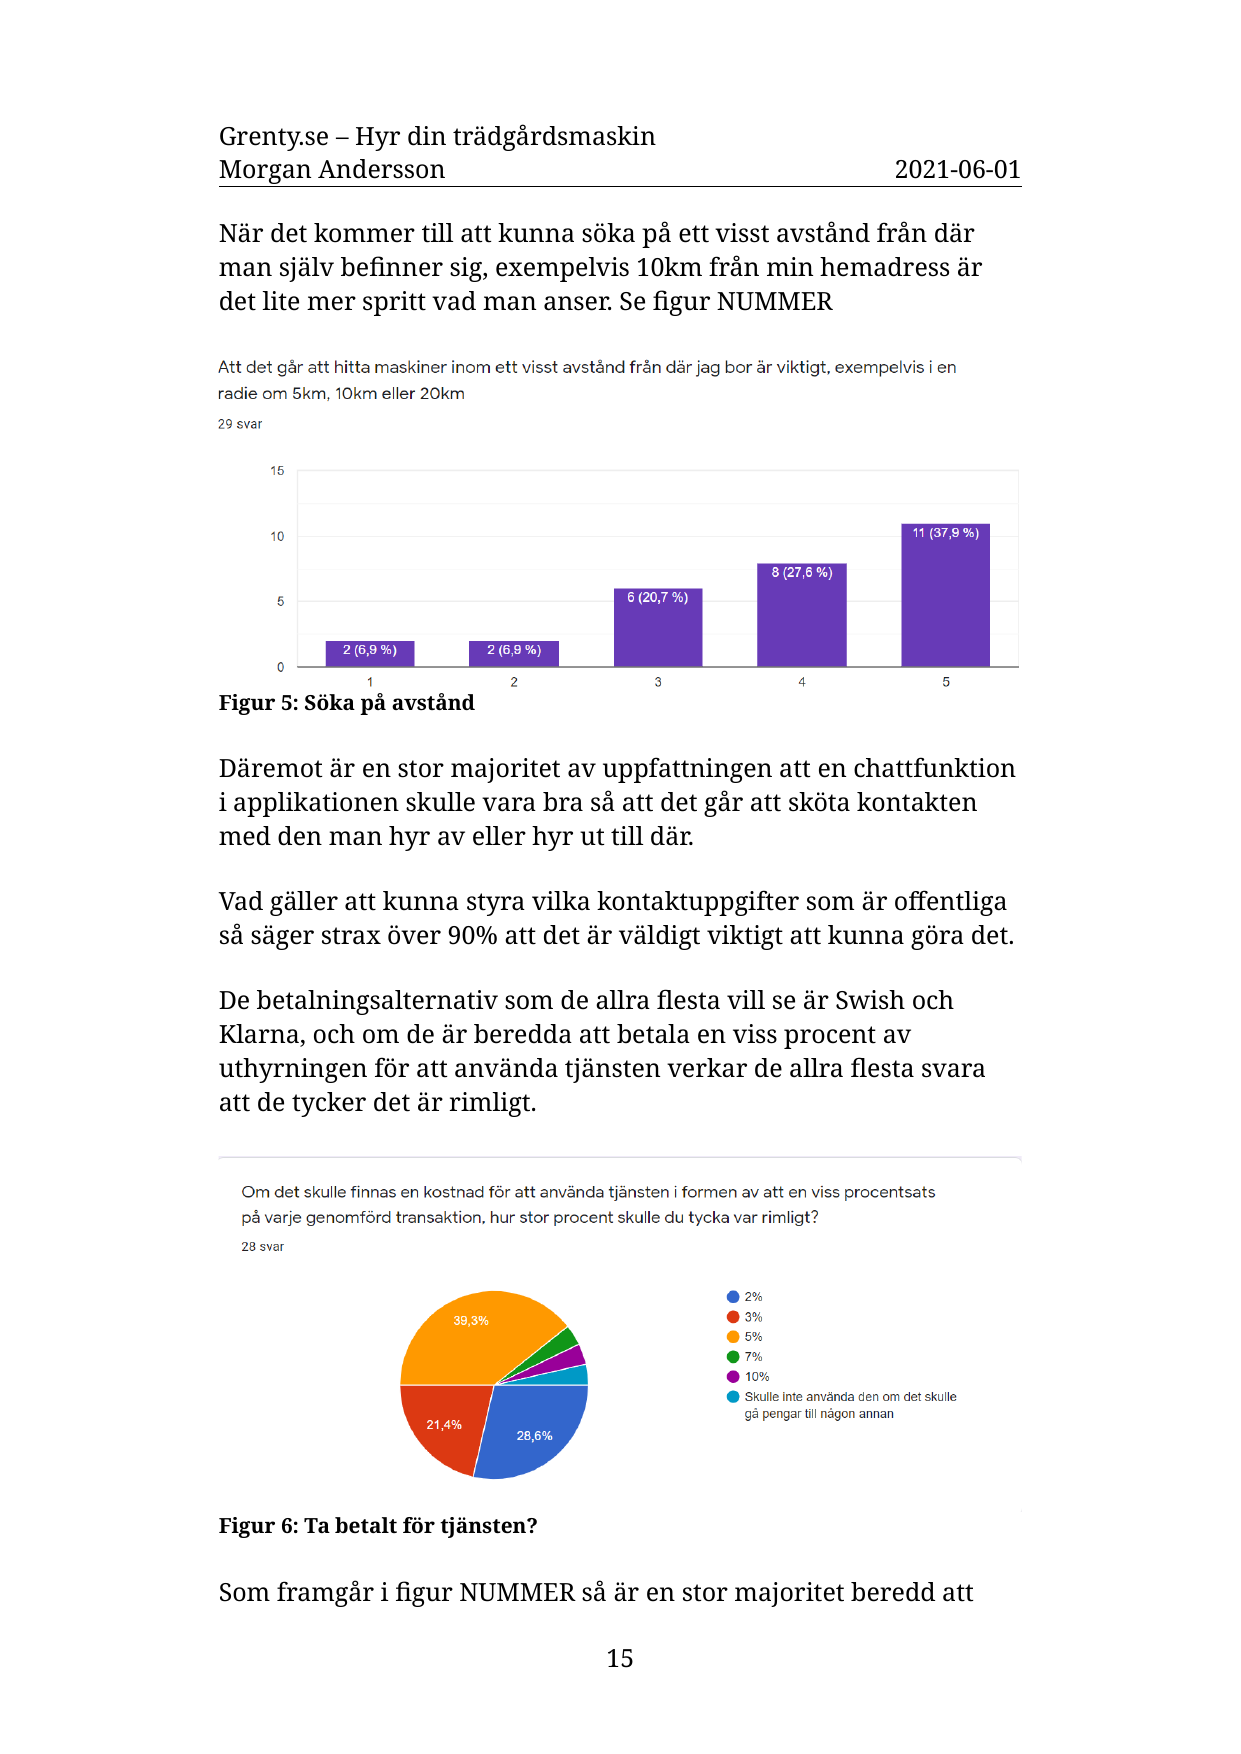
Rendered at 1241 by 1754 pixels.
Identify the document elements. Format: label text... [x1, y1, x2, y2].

text Som framgår i figur NUMMER så är en stor majoritet beredd att [218, 1540, 1022, 1608]
picture [218, 355, 1022, 689]
picture [218, 1156, 1022, 1512]
text När det kommer till att kunna söka på ett visst avstånd från där man själv befinner sig, exempelvis 10km från min hemadress är det lite mer spritt vad man anser. Se figur NUMMER [218, 216, 1022, 318]
text Vad gäller att kunna styra vilka kontaktuppgifter som är offentliga så säger strax över 90% att det är väldigt viktigt att kunna göra det. [218, 884, 1022, 952]
text Figur 6: Ta betalt för tjänsten? [218, 1512, 1022, 1540]
text Figur 5: Söka på avstånd [218, 689, 1022, 717]
text De betalningsalternativ som de allra flesta vill se är Swish och Klarna, och om de är beredda att betala en viss procent av uthyrningen för att använda tjänsten verkar de allra flesta svara att de tycker det är rimligt. [218, 983, 1022, 1119]
text Däremot är en stor majoritet av uppfattningen att en chattfunktion i applikationen skulle vara bra så att det går att sköta kontakten med den man hyr av eller hyr ut till där. [218, 717, 1022, 853]
text [218, 343, 1022, 355]
text [218, 1144, 1022, 1156]
